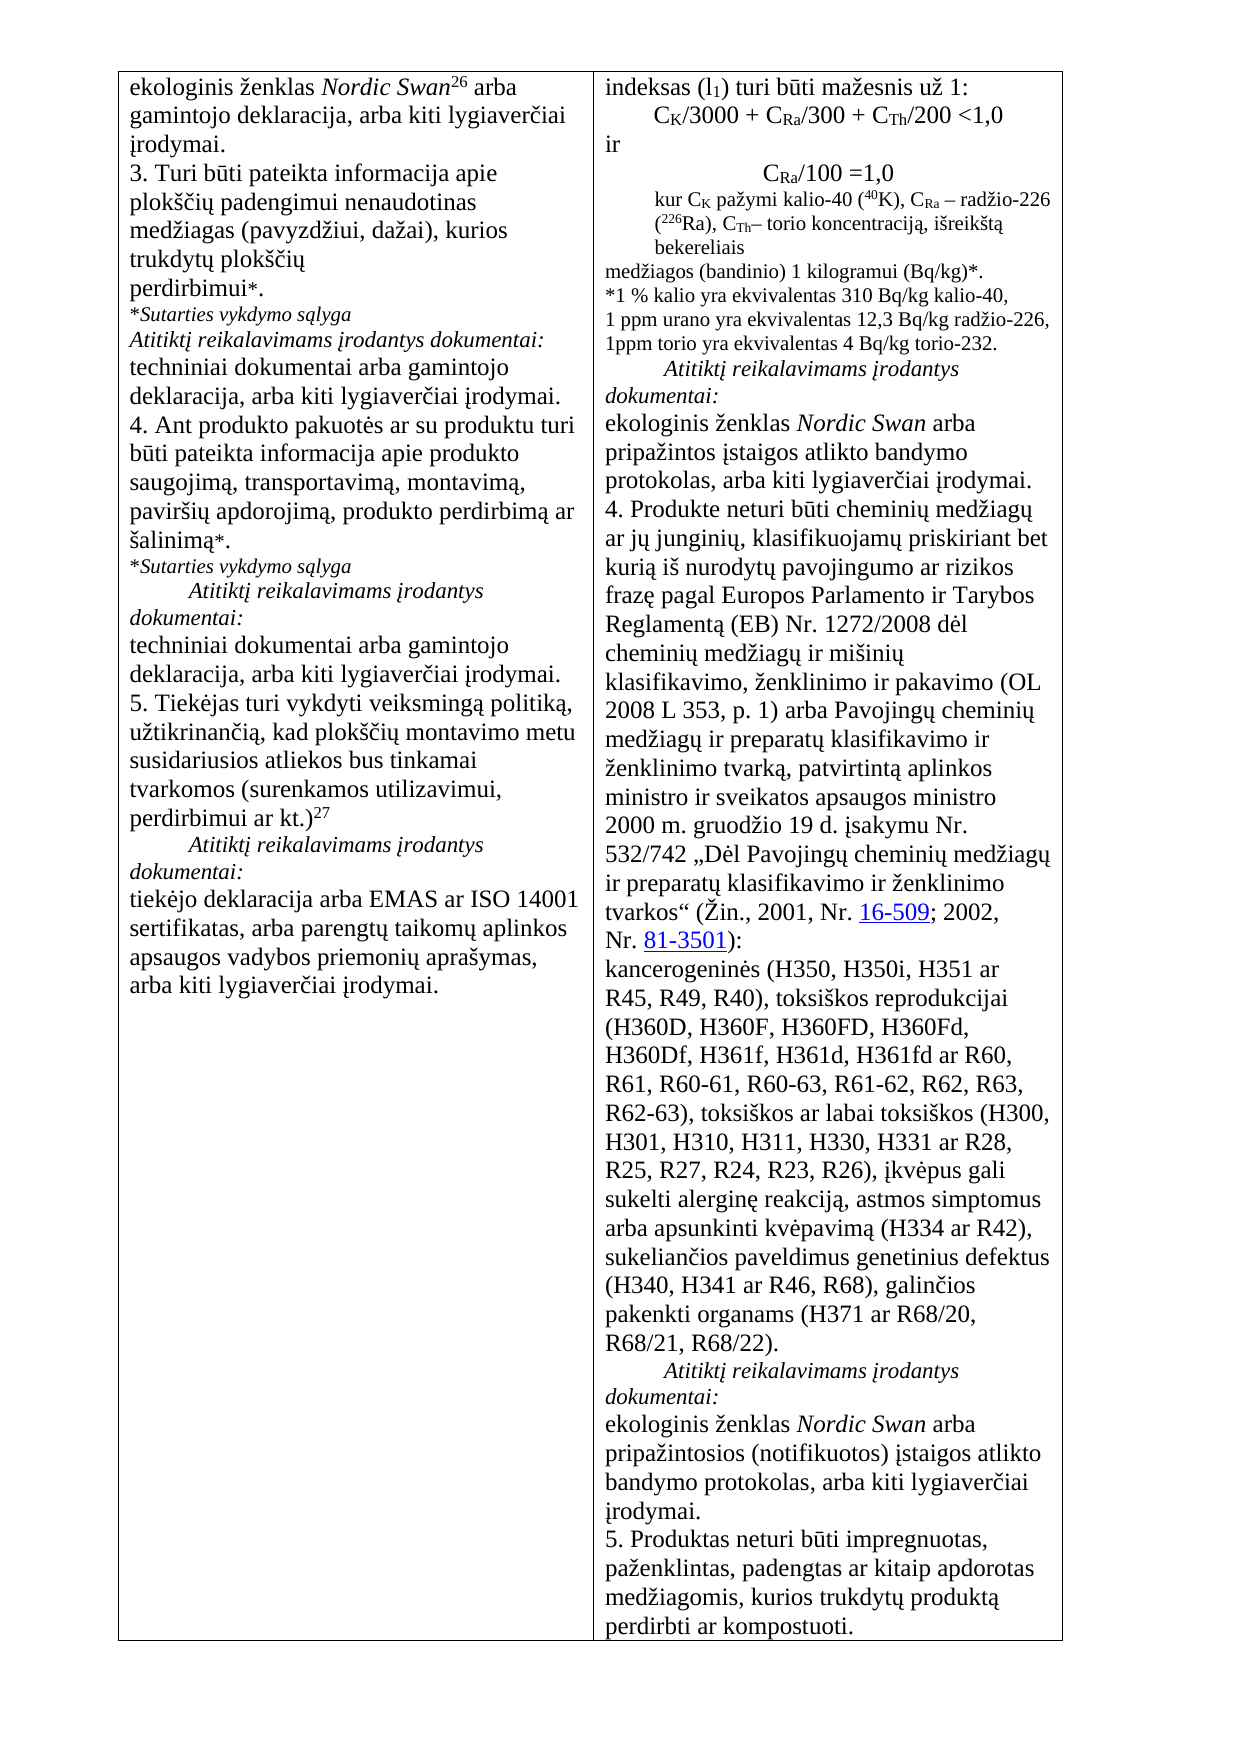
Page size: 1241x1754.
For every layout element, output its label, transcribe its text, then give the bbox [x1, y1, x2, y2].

table_cell ekologinis ženklas Nordic Swan26 arba gamintojo deklaracija, arba kiti lygiaverčiai įrodymai. 3. Turi būti pateikta informacija apie plokščių padengimui nenaudotinas medžiagas (pavyzdžiui, dažai), kurios trukdytų plokščių perdirbimui*. *Sutarties vykdymo sąlyga Atitiktį reikalavimams įrodantys dokumentai: techniniai dokumentai arba gamintojo deklaracija, arba kiti lygiaverčiai įrodymai. 4. Ant produkto pakuotės ar su produktu turi būti pateikta informacija apie produkto saugojimą, transportavimą, montavimą, paviršių apdorojimą, produkto perdirbimą ar šalinimą*. *Sutarties vykdymo sąlyga Atitiktį reikalavimams įrodantys dokumentai: techniniai dokumentai arba gamintojo deklaracija, arba kiti lygiaverčiai įrodymai. 5. Tiekėjas turi vykdyti veiksmingą politiką, užtikrinančią, kad plokščių montavimo metu susidariusios atliekos bus tinkamai tvarkomos (surenkamos utilizavimui, perdirbimui ar kt.)27 Atitiktį reikalavimams įrodantys dokumentai: tiekėjo deklaracija arba EMAS ar ISO 14001 sertifikatas, arba parengtų taikomų aplinkos apsaugos vadybos priemonių aprašymas, arba kiti lygiaverčiai įrodymai. [119, 72, 593, 1639]
table_cell indeksas (l1) turi būti mažesnis už 1: CK/3000 + CRa/300 + CTh/200 <1,0 ir CRa/100 =1,0 kur CK pažymi kalio-40 (40K), CRa – radžio-226 (226Ra), CTh– torio koncentraciją, išreikštą bekereliais medžiagos (bandinio) 1 kilogramui (Bq/kg)*. *1 % kalio yra ekvivalentas 310 Bq/kg kalio-40, 1 ppm urano yra ekvivalentas 12,3 Bq/kg radžio-226, 1ppm torio yra ekvivalentas 4 Bq/kg torio-232. Atitiktį reikalavimams įrodantys dokumentai: ekologinis ženklas Nordic Swan arba pripažintos įstaigos atlikto bandymo protokolas, arba kiti lygiaverčiai įrodymai. 4. Produkte neturi būti cheminių medžiagų ar jų junginių, klasifikuojamų priskiriant bet kurią iš nurodytų pavojingumo ar rizikos frazę pagal Europos Parlamento ir Tarybos Reglamentą (EB) Nr. 1272/2008 dėl cheminių medžiagų ir mišinių klasifikavimo, ženklinimo ir pakavimo (OL 2008 L 353, p. 1) arba Pavojingų cheminių medžiagų ir preparatų klasifikavimo ir ženklinimo tvarką, patvirtintą aplinkos ministro ir sveikatos apsaugos ministro 2000 m. gruodžio 19 d. įsakymu Nr. 532/742 „Dėl Pavojingų cheminių medžiagų ir preparatų klasifikavimo ir ženklinimo tvarkos“ (Žin., 2001, Nr. 16-509; 2002, Nr. 81-3501): kancerogeninės (H350, H350i, H351 ar R45, R49, R40), toksiškos reprodukcijai (H360D, H360F, H360FD, H360Fd, H360Df, H361f, H361d, H361fd ar R60, R61, R60-61, R60-63, R61-62, R62, R63, R62-63), toksiškos ar labai toksiškos (H300, H301, H310, H311, H330, H331 ar R28, R25, R27, R24, R23, R26), įkvėpus gali sukelti alerginę reakciją, astmos simptomus arba apsunkinti kvėpavimą (H334 ar R42), sukeliančios paveldimus genetinius defektus (H340, H341 ar R46, R68), galinčios pakenkti organams (H371 ar R68/20, R68/21, R68/22). Atitiktį reikalavimams įrodantys dokumentai: ekologinis ženklas Nordic Swan arba pripažintosios (notifikuotos) įstaigos atlikto bandymo protokolas, arba kiti lygiaverčiai įrodymai. 5. Produktas neturi būti impregnuotas, paženklintas, padengtas ar kitaip apdorotas medžiagomis, kurios trukdytų produktą perdirbti ar kompostuoti. [594, 72, 1062, 1639]
